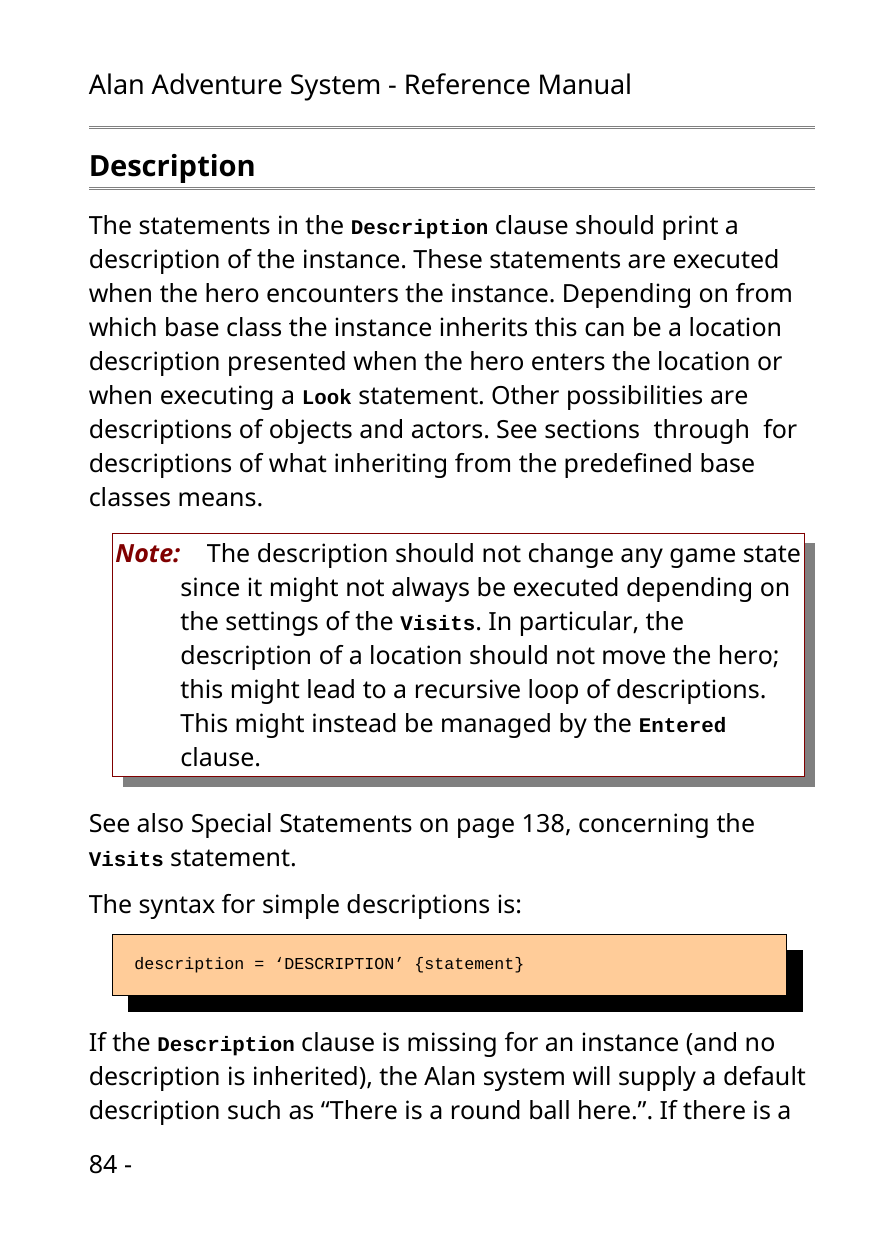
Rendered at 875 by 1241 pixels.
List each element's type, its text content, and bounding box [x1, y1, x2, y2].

text description = ‘DESCRIPTION’ {statement} [113, 935, 786, 995]
text The statements in the Description clause should print a description of the instance. These statements are executed when the hero encounters the instance. Depending on from which base class the instance inherits this can be a location description presented when the hero enters the location or when executing a Look statement. Other possibilities are descriptions of objects and actors. See sections through for descriptions of what inheriting from the predefined base classes means. [88, 208, 815, 514]
list The description should not change any game state since it might not always be executed depending on the settings of the Visits. In particular, the description of a location should not move the hero; this might lead to a recursive loop of descriptions. This might instead be managed by the Entered clause. [113, 534, 804, 776]
text If the Description clause is missing for an instance (and no description is inherited), the Alan system will supply a default description such as “There is a round ball here.”. If there is a [88, 1025, 815, 1127]
subtitle Description [88, 146, 815, 189]
text The syntax for simple descriptions is: [88, 887, 815, 921]
text See also Special Statements on page 106, concerning the Visits statement. [88, 806, 815, 874]
